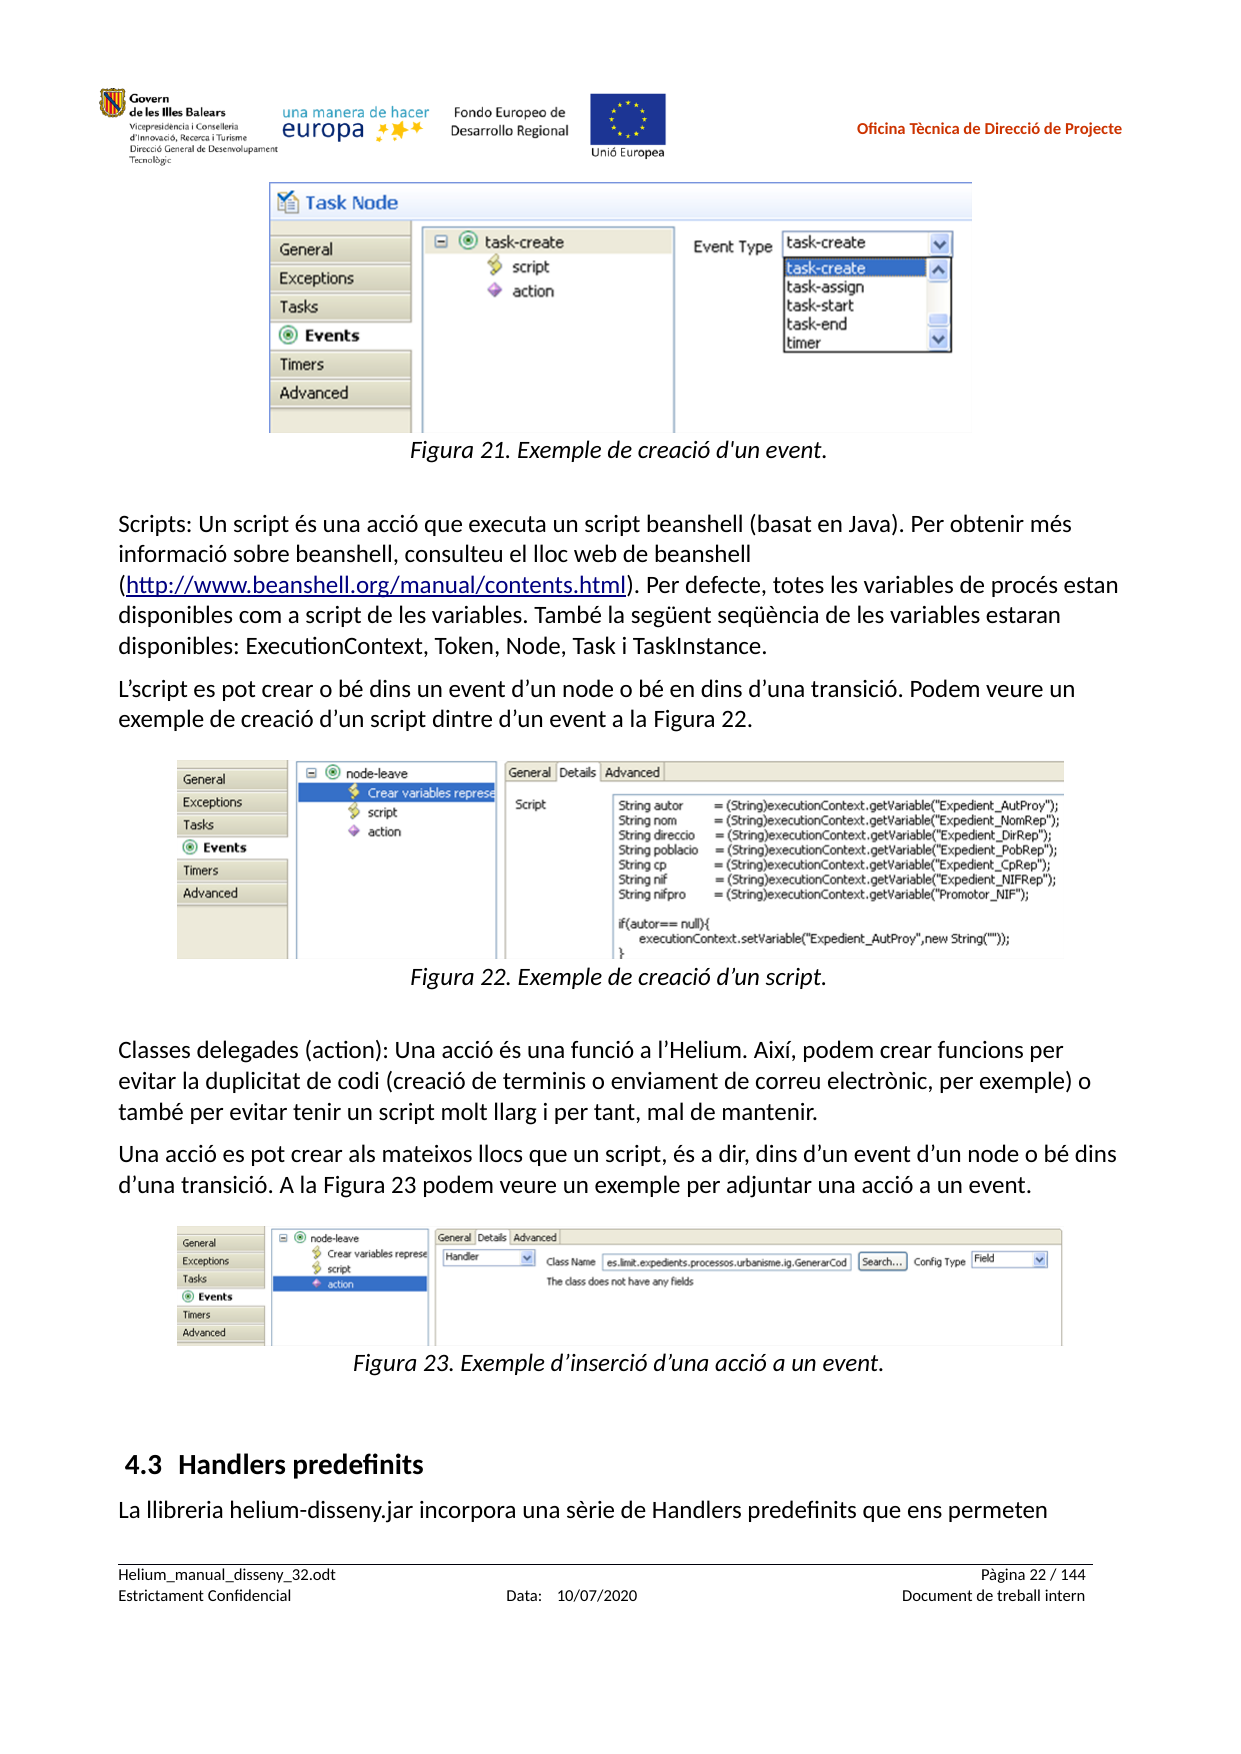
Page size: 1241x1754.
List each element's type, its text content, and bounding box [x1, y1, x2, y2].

picture [267, 180, 974, 435]
text La llibreria helium-disseny.jar incorpora una sèrie de Handlers predefinits que ens permeten [118, 1494, 1122, 1525]
text Figura 22. Exemple de creació d’un script. [175, 961, 1065, 992]
text Classes delegades (action): Una acció és una funció a l’Helium. Així, podem crear funcions per evitar la duplicitat de codi (creació de terminis o enviament de correu electrònic, per exemple) o també per evitar tenir un script molt llarg i per tant, mal de mantenir. [118, 1034, 1122, 1126]
picture [175, 759, 1065, 961]
text L’script es pot crear o bé dins un event d’un node o bé en dins d’una transició. Podem veure un exemple de creació d’un script dintre d’un event a la Figura 22. [118, 673, 1122, 734]
text Scripts: Un script és una acció que executa un script beanshell (basat en Java). Per obtenir més informació sobre beanshell, consulteu el lloc web de beanshell (http://www.beanshell.org/manual/contents.html). Per defecte, totes les variables de procés estan disponibles com a script de les variables. També la següent seqüència de les variables estaran disponibles: ExecutionContext, Token, Node, Task i TaskInstance. [118, 508, 1122, 661]
text Una acció es pot crear als mateixos llocs que un script, és a dir, dins d’un event d’un node o bé dins d’una transició. A la Figura 23 podem veure un exemple per adjuntar una acció a un event. [118, 1139, 1122, 1200]
text Figura 21. Exemple de creació d'un event. [267, 435, 973, 465]
text Figura 23. Exemple d’inserció d’una acció a un event. [175, 1348, 1065, 1378]
picture [175, 1224, 1065, 1348]
subtitle Handlers predefinits [118, 1446, 1122, 1482]
picture [99, 87, 668, 166]
